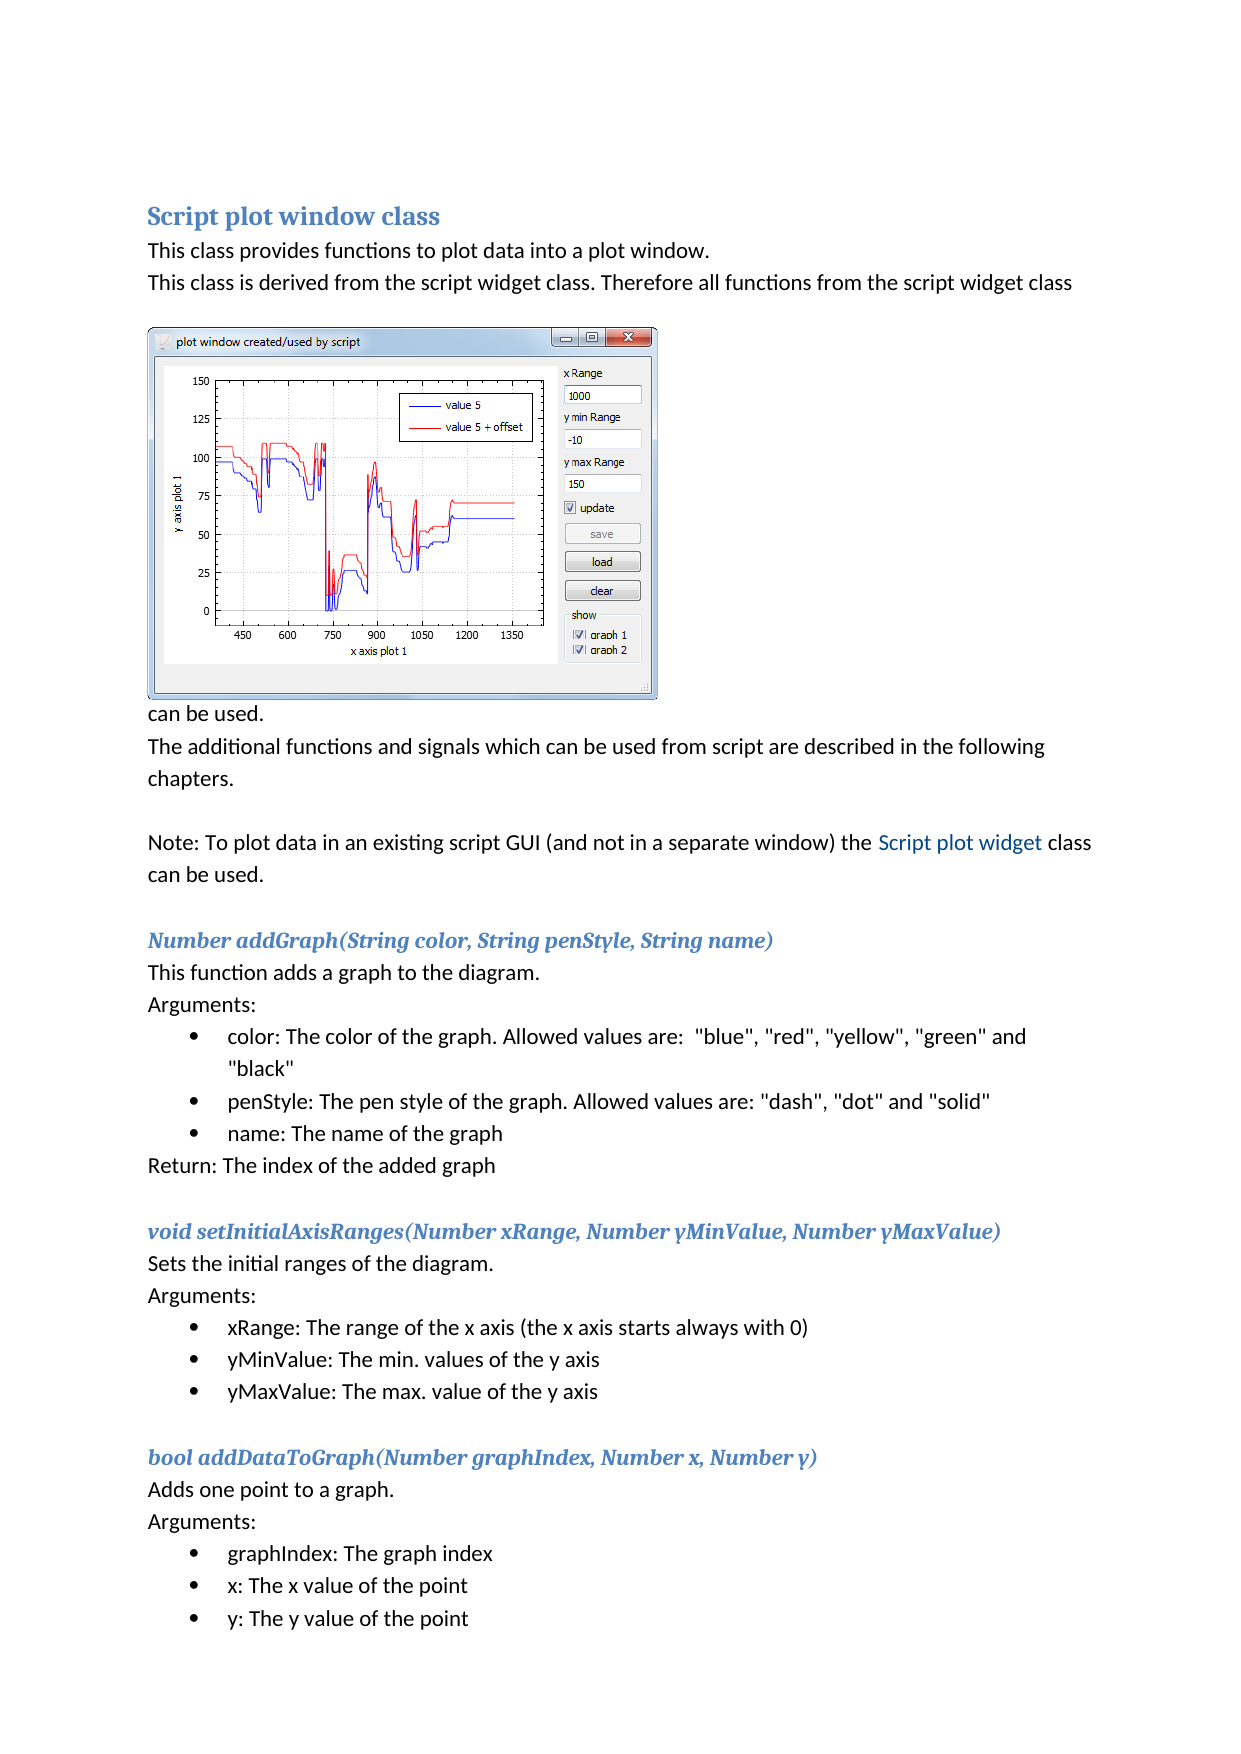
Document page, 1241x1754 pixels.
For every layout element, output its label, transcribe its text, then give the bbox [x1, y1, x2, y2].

text The additional functions and signals which can be used from script are described in the following chapters. [148, 732, 1093, 792]
text Arguments: [148, 1281, 1093, 1309]
text Sets the initial ranges of the diagram. [148, 1249, 1093, 1277]
list x: The x value of the point [190, 1571, 1093, 1599]
text This function adds a graph to the diagram. [148, 958, 1093, 986]
text Note: To plot data in an existing script GUI (and not in a separate window) the Script plot widget class can be used. [148, 828, 1093, 888]
list xRange: The range of the x axis (the x axis starts always with 0) [190, 1313, 1093, 1341]
subtitle Script plot window class [148, 201, 1093, 232]
list yMinValue: The min. values of the y axis [190, 1345, 1093, 1373]
picture [147, 327, 658, 700]
text Adds one point to a graph. [148, 1475, 1093, 1503]
subtitle void setInitialAxisRanges(Number xRange, Number yMinValue, Number yMaxValue) [148, 1218, 1093, 1245]
text Arguments: [148, 1507, 1093, 1535]
list yMaxValue: The max. value of the y axis [190, 1377, 1093, 1405]
subtitle Number addGraph(String color, String penStyle, String name) [148, 928, 1093, 954]
list name: The name of the graph [190, 1119, 1093, 1147]
list graphIndex: The graph index [190, 1539, 1093, 1567]
subtitle bool addDataToGraph(Number graphIndex, Number x, Number y) [148, 1445, 1093, 1471]
list y: The y value of the point [190, 1604, 1093, 1632]
text Return: The index of the added graph [148, 1151, 1093, 1179]
text Arguments: [148, 990, 1093, 1018]
text This class is derived from the script widget class. Therefore all functions from the script widget class can be used. [148, 268, 1093, 728]
list color: The color of the graph. Allowed values are: "blue", "red", "yellow", "green" and "black" [190, 1022, 1093, 1083]
list penStyle: The pen style of the graph. Allowed values are: "dash", "dot" and "solid" [190, 1087, 1093, 1115]
text This class provides functions to plot data into a plot window. [148, 236, 1093, 264]
